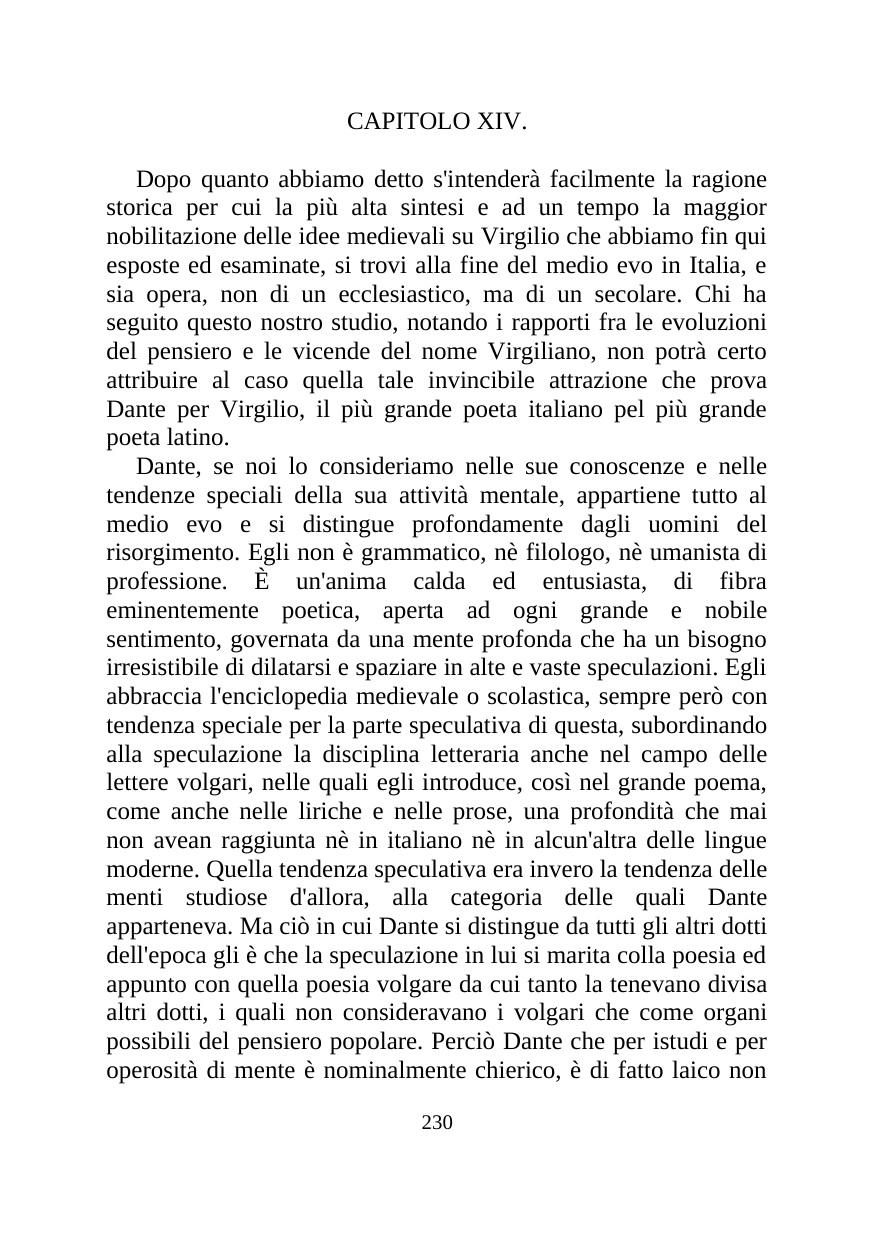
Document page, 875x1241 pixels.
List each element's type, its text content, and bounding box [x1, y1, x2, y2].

text Dopo quanto abbiamo detto s'intenderà facilmente la ragione storica per cui la più alta sintesi e ad un tempo la maggior nobilitazione delle idee medievali su Virgilio che abbiamo fin qui esposte ed esaminate, si trovi alla fine del medio evo in Italia, e sia opera, non di un ecclesiastico, ma di un secolare. Chi ha seguito questo nostro studio, notando i rapporti fra le evoluzioni del pensiero e le vicende del nome Virgiliano, non potrà certo attribuire al caso quella tale invincibile attrazione che prova Dante per Virgilio, il più grande poeta italiano pel più grande poeta latino. [106, 164, 768, 451]
text CAPITOLO XIV. [106, 106, 768, 135]
text Dante, se noi lo consideriamo nelle sue conoscenze e nelle tendenze speciali della sua attività mentale, appartiene tutto al medio evo e si distingue profondamente dagli uomini del risorgimento. Egli non è grammatico, nè filologo, nè umanista di professione. È un'anima calda ed entusiasta, di fibra eminentemente poetica, aperta ad ogni grande e nobile sentimento, governata da una mente profonda che ha un bisogno irresistibile di dilatarsi e spaziare in alte e vaste speculazioni. Egli abbraccia l'enciclopedia medievale o scolastica, sempre però con tendenza speciale per la parte speculativa di questa, subordinando alla speculazione la disciplina letteraria anche nel campo delle lettere volgari, nelle quali egli introduce, così nel grande poema, come anche nelle liriche e nelle prose, una profondità che mai non avean raggiunta nè in italiano nè in alcun'altra delle lingue moderne. Quella tendenza speculativa era invero la tendenza delle menti studiose d'allora, alla categoria delle quali Dante apparteneva. Ma ciò in cui Dante si distingue da tutti gli altri dotti dell'epoca gli è che la speculazione in lui si marita colla poesia ed appunto con quella poesia volgare da cui tanto la tenevano divisa altri dotti, i quali non consideravano i volgari che come organi possibili del pensiero popolare. Perciò Dante che per istudi e per operosità di mente è nominalmente chierico, è di fatto laico non [106, 451, 768, 1084]
